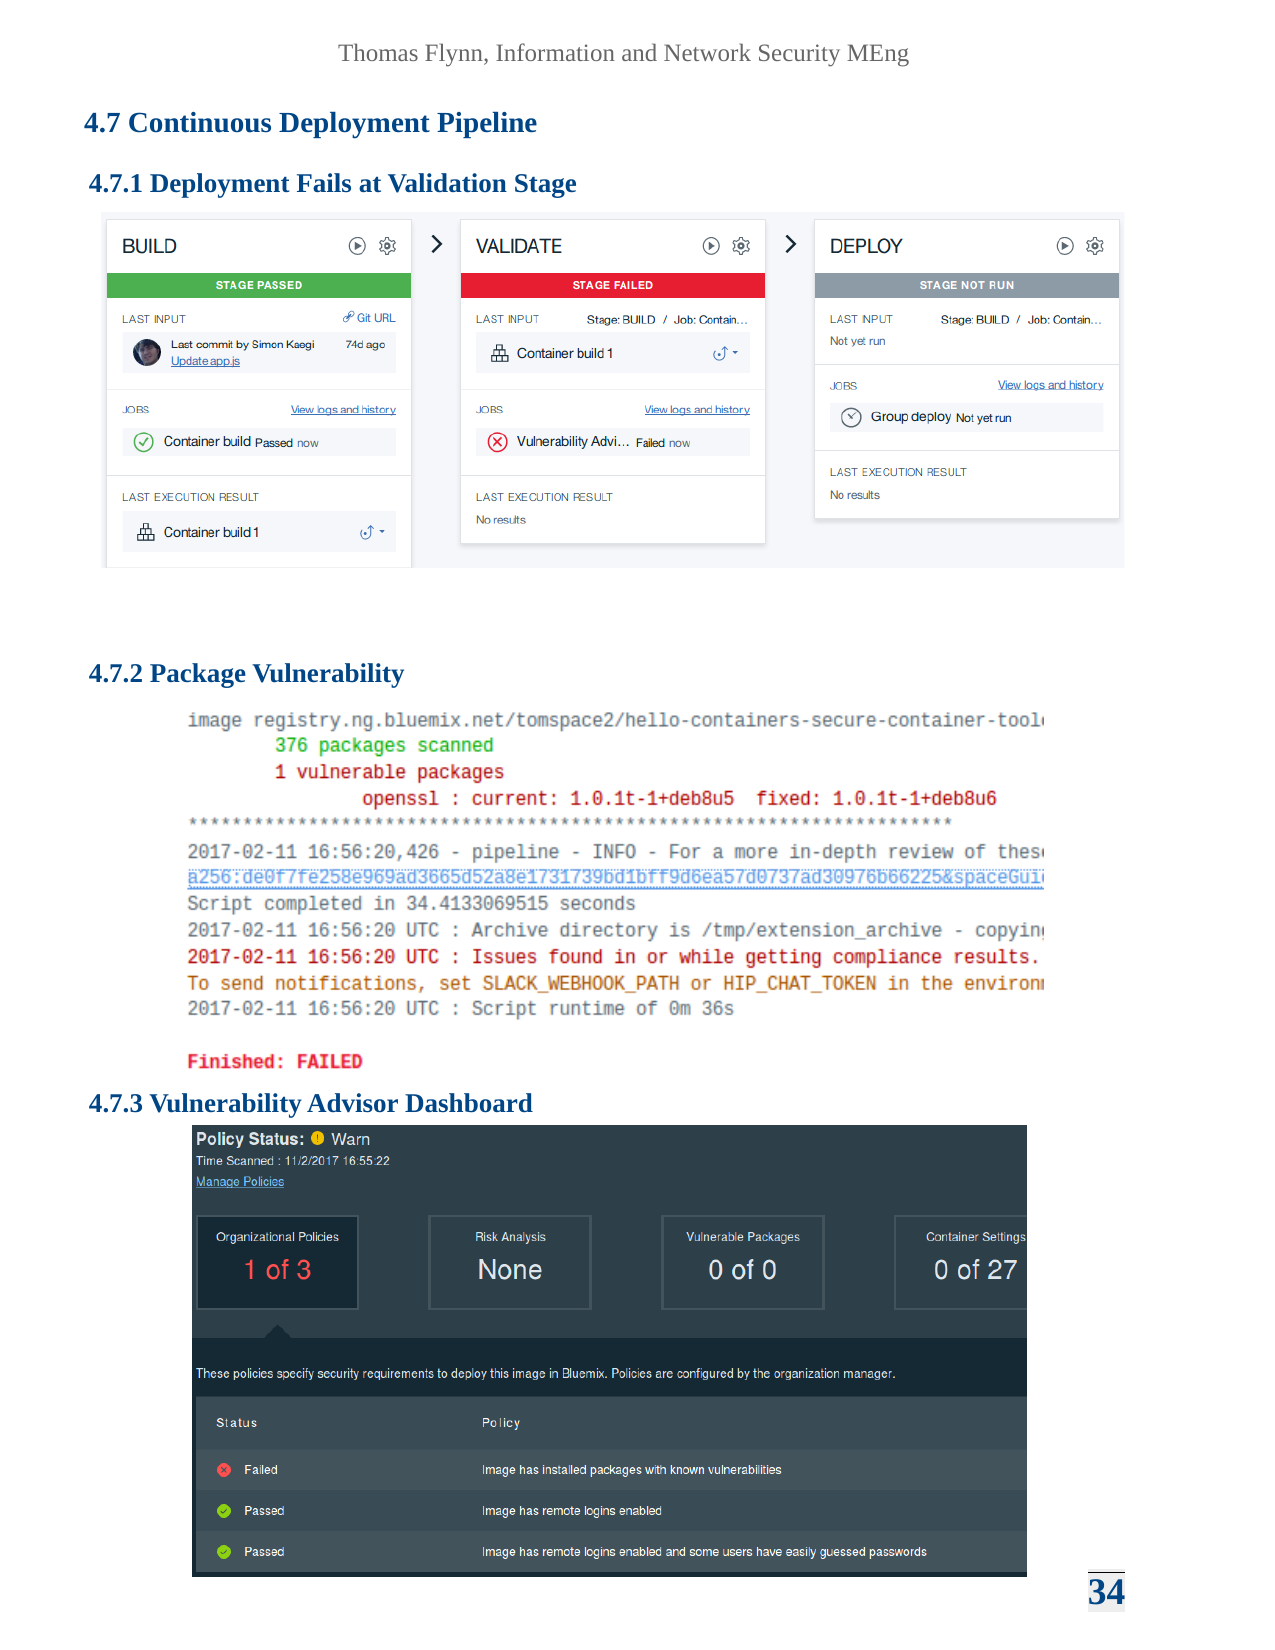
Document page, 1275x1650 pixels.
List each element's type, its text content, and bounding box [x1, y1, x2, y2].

picture [192, 1125, 1027, 1577]
picture [101, 212, 1125, 568]
subtitle 4.7.3 Vulnerability Advisor Dashboard [89, 1087, 1125, 1118]
subtitle 4.7 Continuous Deployment Pipeline [81, 105, 1125, 138]
picture [186, 708, 1044, 1081]
subtitle 4.7.2 Package Vulnerability [89, 657, 1125, 689]
subtitle 4.7.1 Deployment Fails at Validation Stage [89, 167, 1125, 198]
